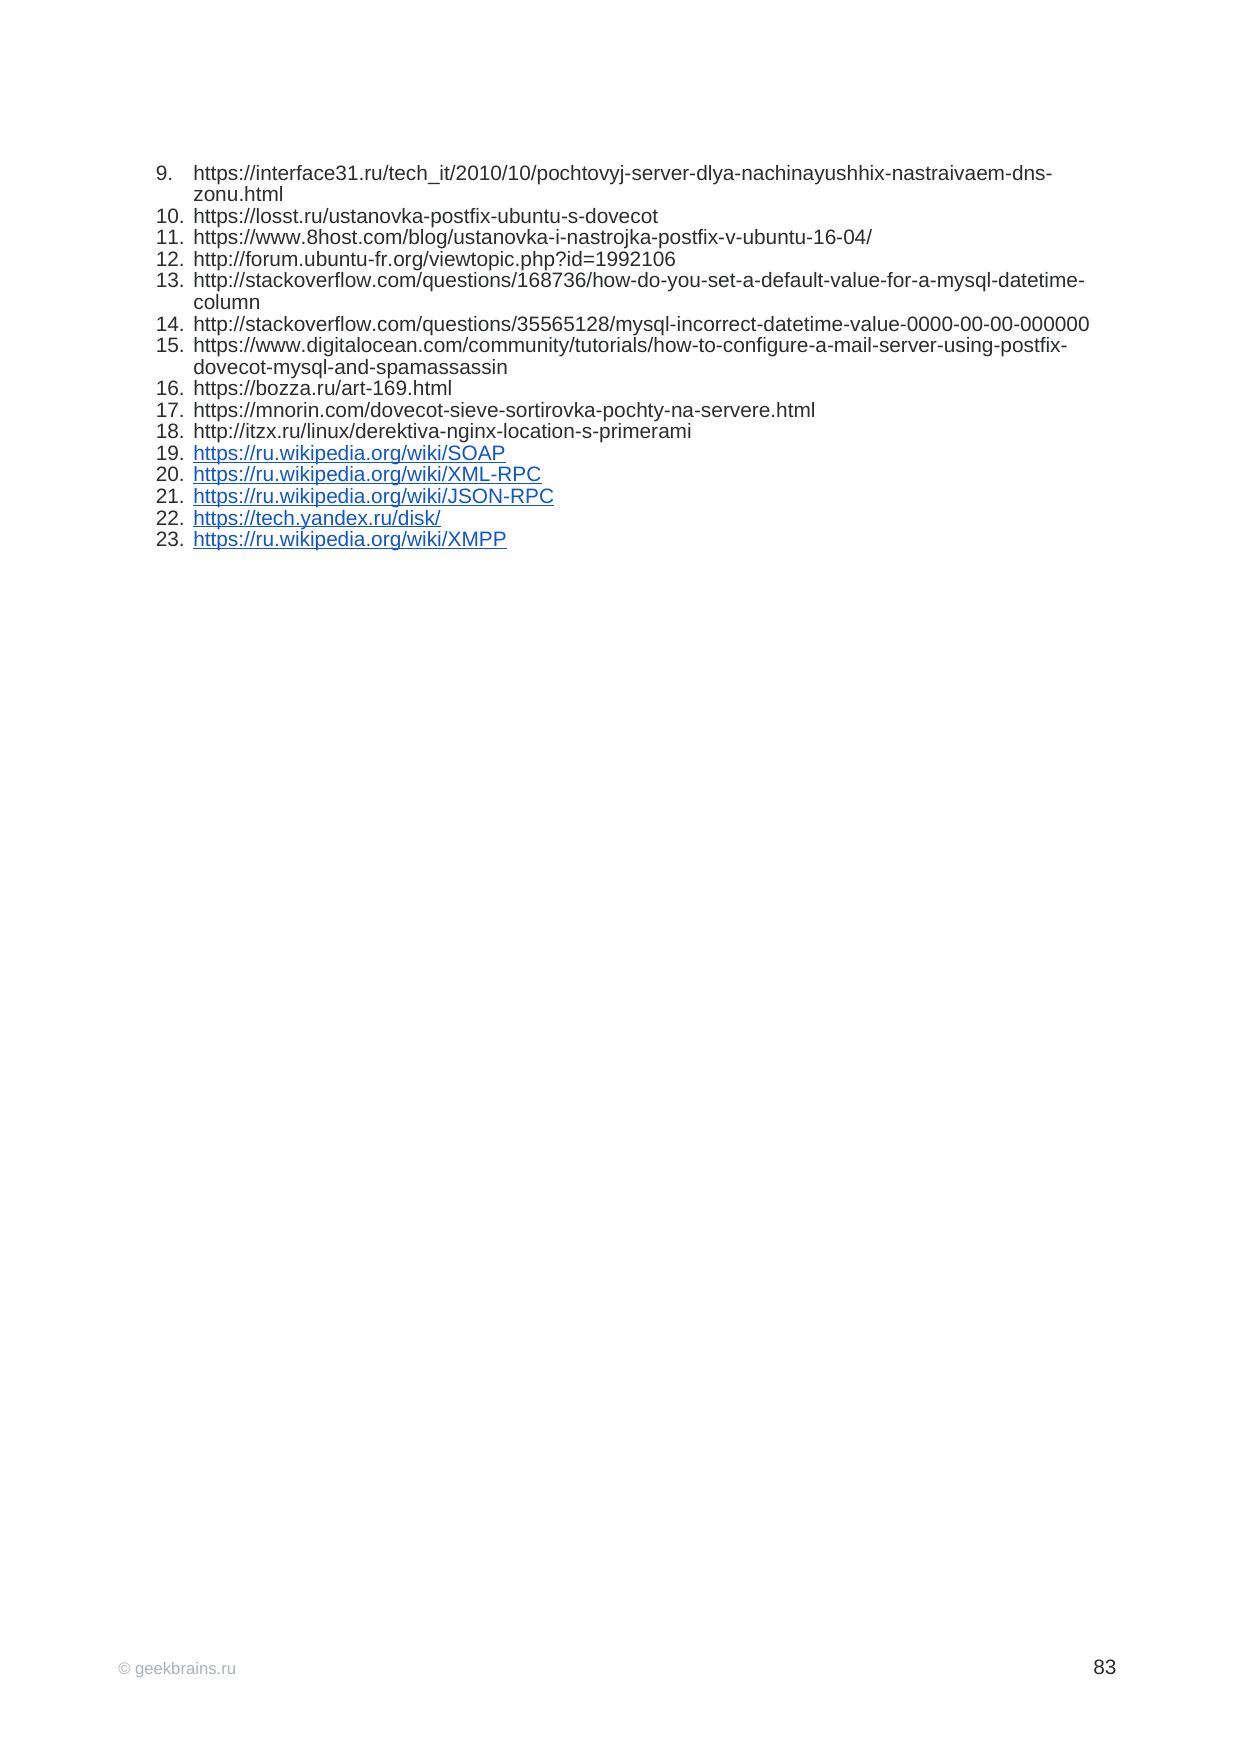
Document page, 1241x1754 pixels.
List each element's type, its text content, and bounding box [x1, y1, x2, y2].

list https://mnorin.com/dovecot-sieve-sortirovka-pochty-na-servere.html [156, 400, 1122, 422]
list https://tech.yandex.ru/disk/ [156, 508, 1122, 529]
list https://losst.ru/ustanovka-postfix-ubuntu-s-dovecot [156, 206, 1122, 227]
list https://bozza.ru/art-169.html [156, 378, 1122, 400]
list https://ru.wikipedia.org/wiki/JSON-RPC [156, 486, 1122, 508]
list http://forum.ubuntu-fr.org/viewtopic.php?id=1992106 [156, 249, 1122, 271]
list https://interface31.ru/tech_it/2010/10/pochtovyj-server-dlya-nachinayushhix-nastraivaem-dns-zonu.html [156, 163, 1122, 206]
list https://www.8host.com/blog/ustanovka-i-nastrojka-postfix-v-ubuntu-16-04/ [156, 227, 1122, 249]
list https://ru.wikipedia.org/wiki/XMPP [156, 529, 1122, 551]
list http://stackoverflow.com/questions/35565128/mysql-incorrect-datetime-value-0000-00-00-000000 [156, 314, 1122, 335]
list https://ru.wikipedia.org/wiki/XML-RPC [156, 465, 1122, 486]
list https://ru.wikipedia.org/wiki/SOAP [156, 443, 1122, 465]
list http://stackoverflow.com/questions/168736/how-do-you-set-a-default-value-for-a-mysql-datetime-column [156, 271, 1122, 314]
list https://www.digitalocean.com/community/tutorials/how-to-configure-a-mail-server-using-postfix-dovecot-mysql-and-spamassassin [156, 335, 1122, 378]
list http://itzx.ru/linux/derektiva-nginx-location-s-primerami [156, 422, 1122, 443]
